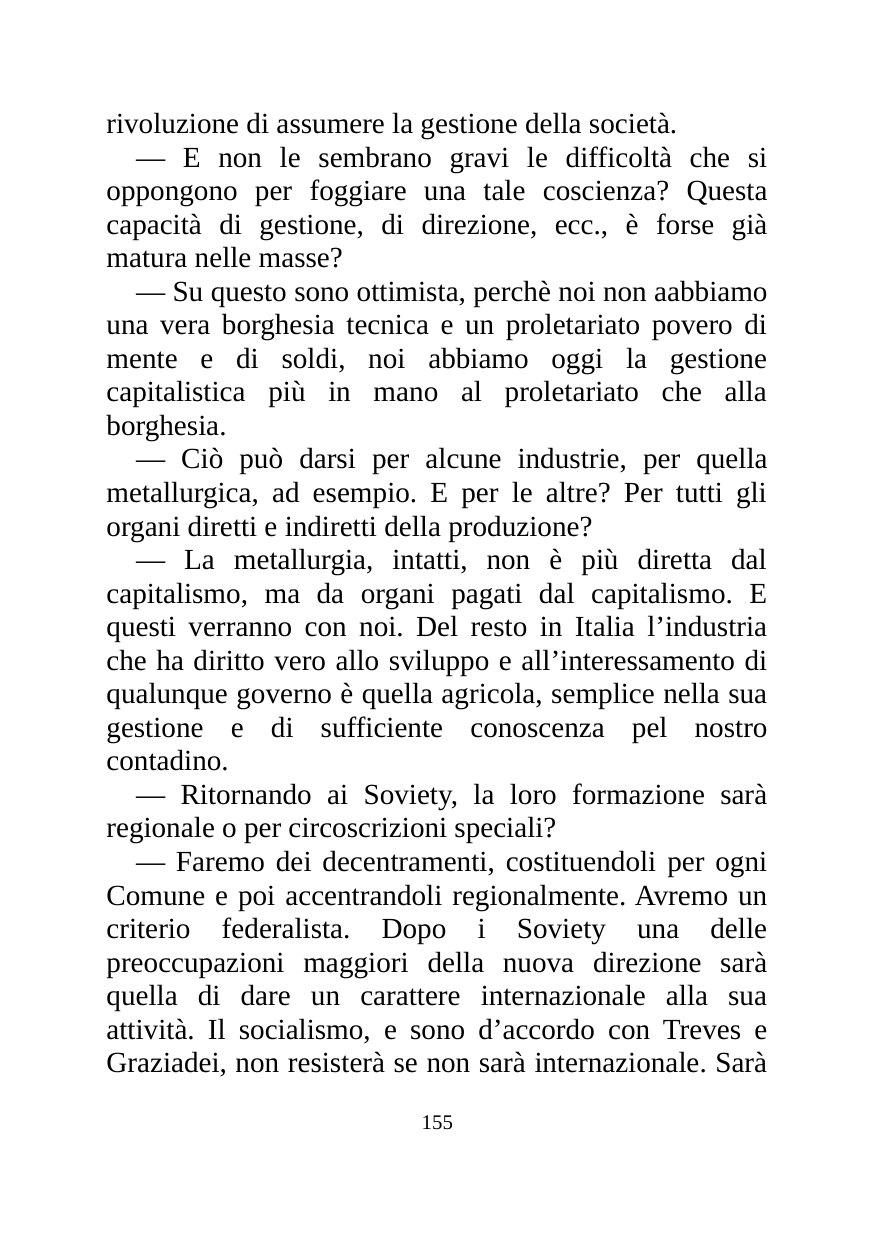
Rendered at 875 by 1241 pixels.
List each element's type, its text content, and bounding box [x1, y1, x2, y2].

text — Ritornando ai Soviety, la loro formazione sarà regionale o per circoscrizioni speciali? [106, 777, 768, 844]
text — Su questo sono ottimista, perchè noi non aabbiamo una vera borghesia tecnica e un proletariato povero di mente e di soldi, noi abbiamo oggi la gestione capitalistica più in mano al proletariato che alla borghesia. [106, 274, 768, 442]
text — Ciò può darsi per alcune industrie, per quella metallurgica, ad esempio. E per le altre? Per tutti gli organi diretti e indiretti della produzione? [106, 442, 768, 542]
text — La metallurgia, intatti, non è più diretta dal capitalismo, ma da organi pagati dal capitalismo. E questi verranno con noi. Del resto in Italia l’industria che ha diritto vero allo sviluppo e all’interessamento di qualunque governo è quella agricola, semplice nella sua gestione e di sufficiente conoscenza pel nostro contadino. [106, 542, 768, 777]
text — Faremo dei decentramenti, costituendoli per ogni Comune e poi accentrandoli regionalmente. Avremo un criterio federalista. Dopo i Soviety una delle preoccupazioni maggiori della nuova direzione sarà quella di dare un carattere internazionale alla sua attività. Il socialismo, e sono d’accordo con Treves e Graziadei, non resisterà se non sarà internazionale. Sarà [106, 844, 768, 1079]
text — E non le sembrano gravi le difficoltà che si oppongono per foggiare una tale coscienza? Questa capacità di gestione, di direzione, ecc., è forse già matura nelle masse? [106, 140, 768, 274]
text rivoluzione di assumere la gestione della società. [106, 106, 768, 140]
